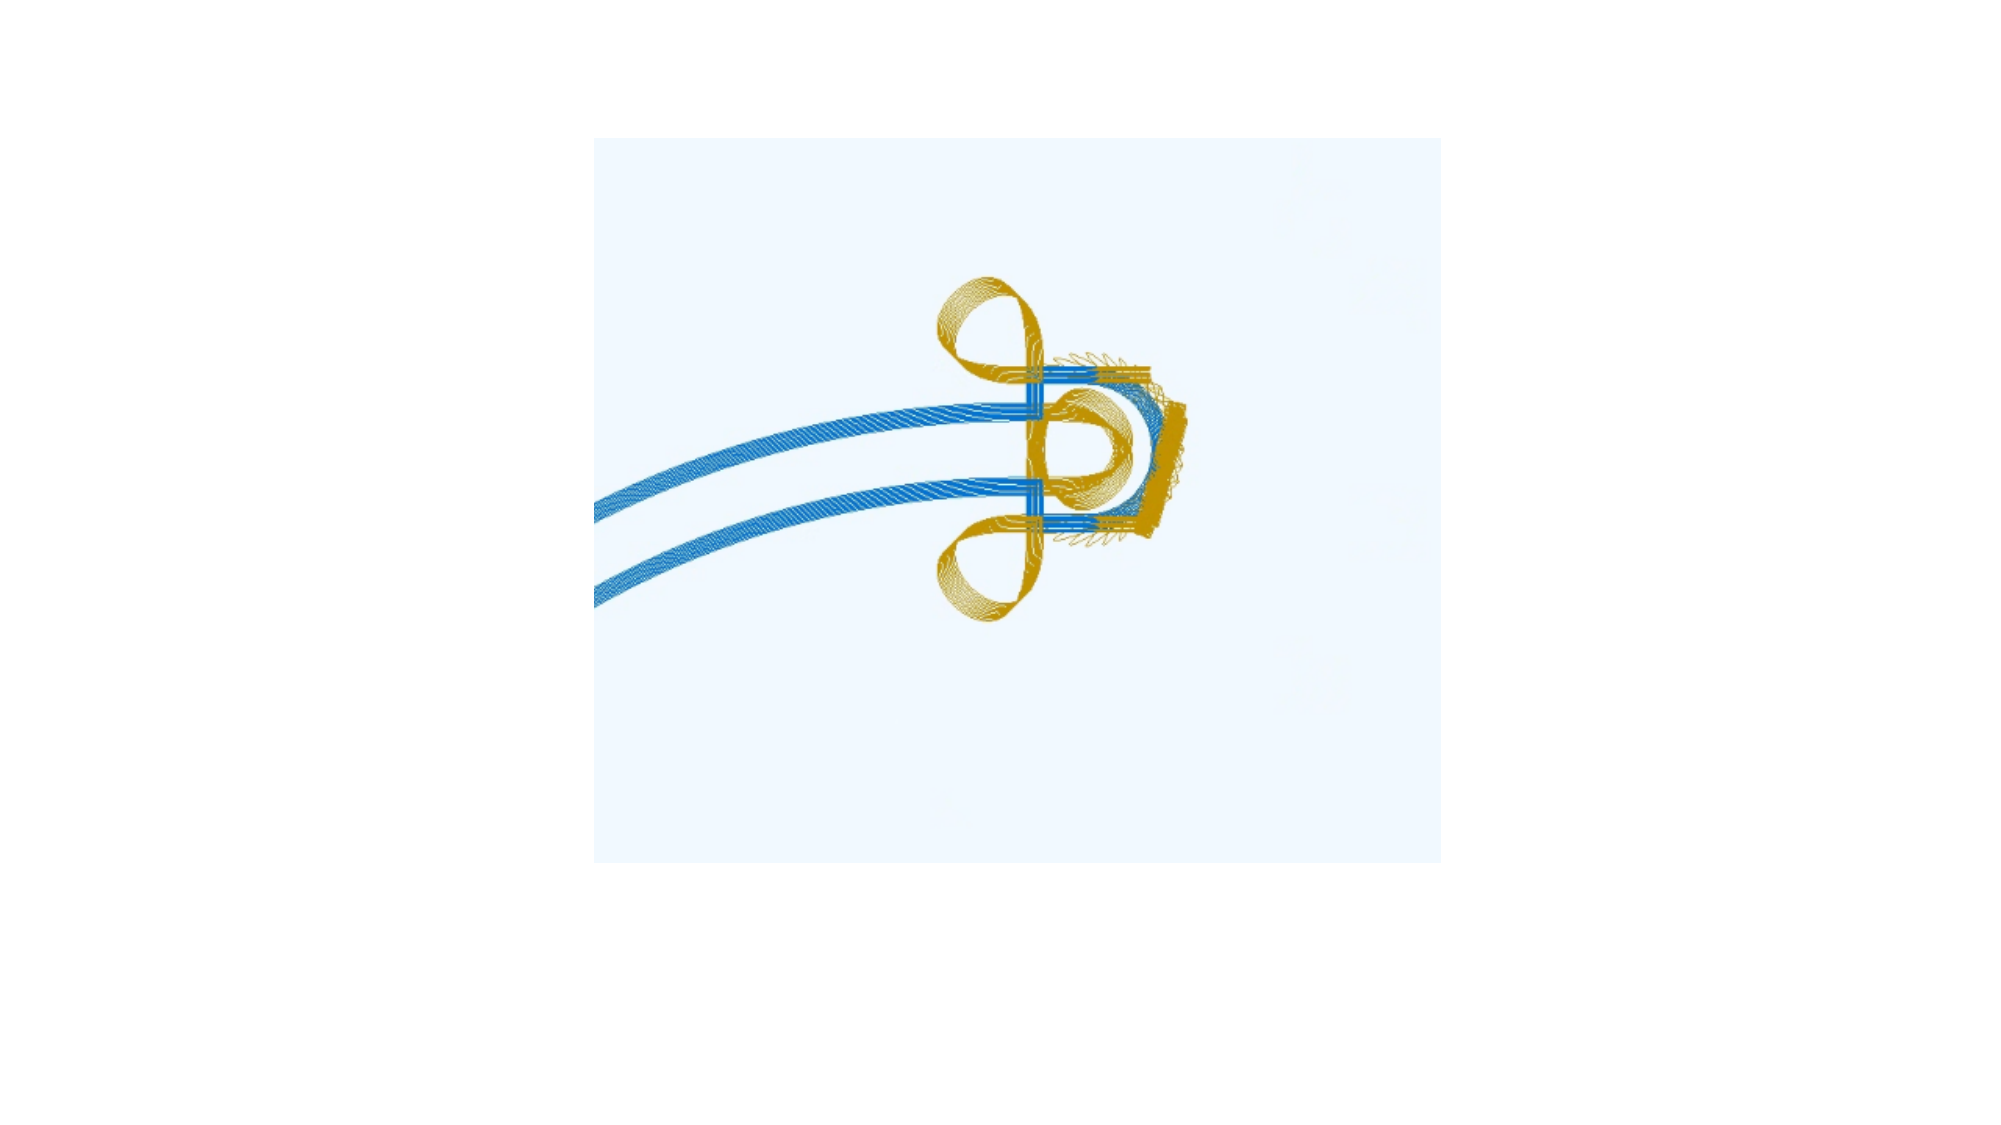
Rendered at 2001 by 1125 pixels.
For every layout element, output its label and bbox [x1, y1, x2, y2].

picture [594, 138, 1441, 863]
